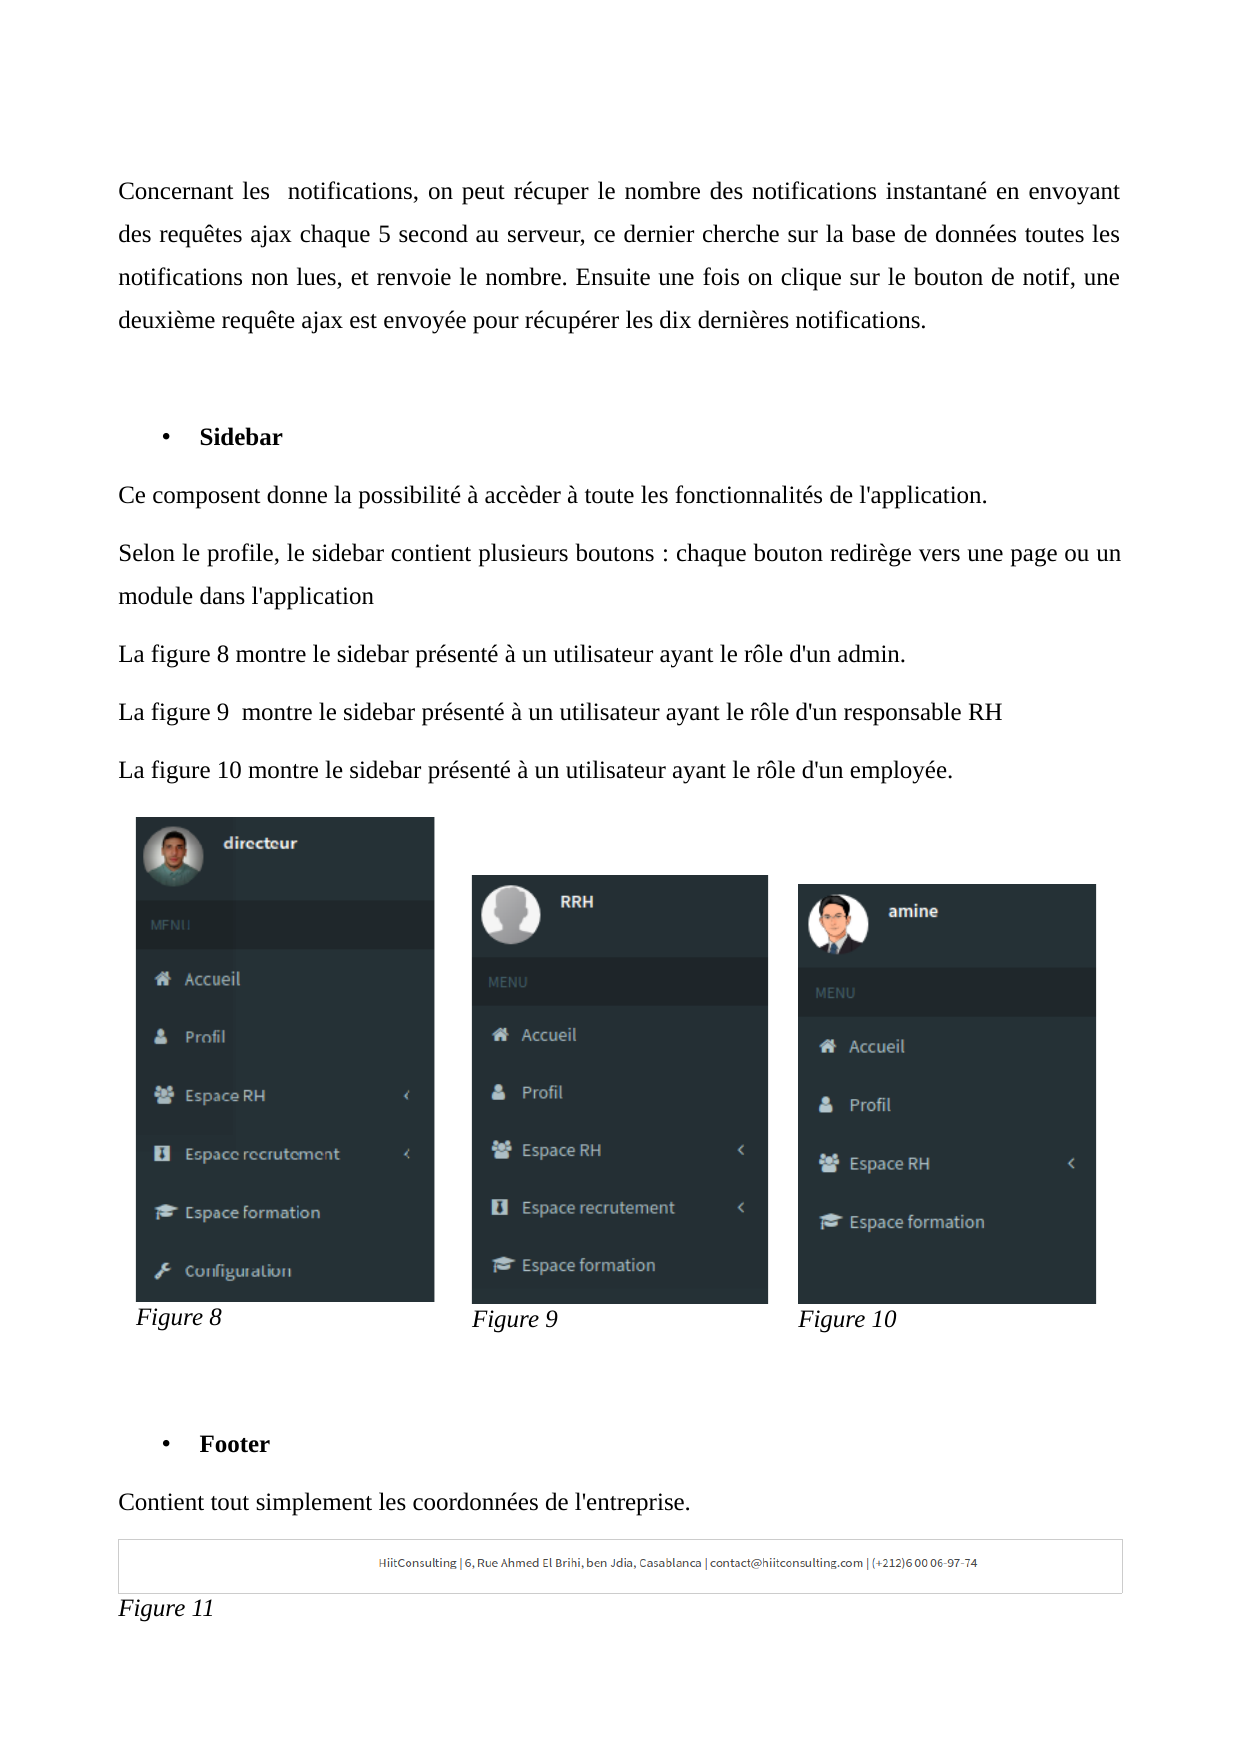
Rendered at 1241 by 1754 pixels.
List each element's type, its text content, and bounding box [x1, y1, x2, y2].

table_header [453, 1333, 787, 1365]
text Selon le profile, le sidebar contient plusieurs boutons : chaque bouton redirège vers une page ou un module dans l'application [118, 538, 1122, 610]
picture [471, 875, 769, 1304]
table_header [453, 808, 787, 1332]
text [119, 1540, 1122, 1593]
table_header [118, 818, 453, 1365]
list Footer [162, 1429, 1122, 1458]
table_header [472, 1304, 768, 1332]
text La figure 8 montre le sidebar présenté à un utilisateur ayant le rôle d'un admin. [118, 639, 1122, 668]
text La figure 10 montre le sidebar présenté à un utilisateur ayant le rôle d'un employée. [118, 756, 1122, 784]
text Ce composent donne la possibilité à accèder à toute les fonctionnalités de l'application. [118, 480, 1122, 509]
text Figure 11 [118, 1594, 1122, 1621]
text Contient tout simplement les coordonnées de l'entreprise. [118, 1487, 1122, 1516]
text La figure 9 montre le sidebar présenté à un utilisateur ayant le rôle d'un responsable RH [118, 697, 1122, 726]
text Concernant les notifications, on peut récuper le nombre des notifications instantané en envoyant des requêtes ajax chaque 5 second au serveur, ce dernier cherche sur la base de données toutes les notifications non lues, et renvoie le nombre. Ensuite une fois on clique sur le bouton de notif, une deuxième requête ajax est envoyée pour récupérer les dix dernières notifications. [118, 176, 1122, 334]
table_header [788, 1333, 1122, 1365]
picture [798, 884, 1097, 1304]
table_header [788, 808, 1122, 1332]
picture [135, 817, 435, 1302]
list Sidebar [162, 422, 1122, 451]
table_header [118, 808, 453, 817]
table_header [798, 1304, 1096, 1332]
picture [121, 1542, 1119, 1590]
